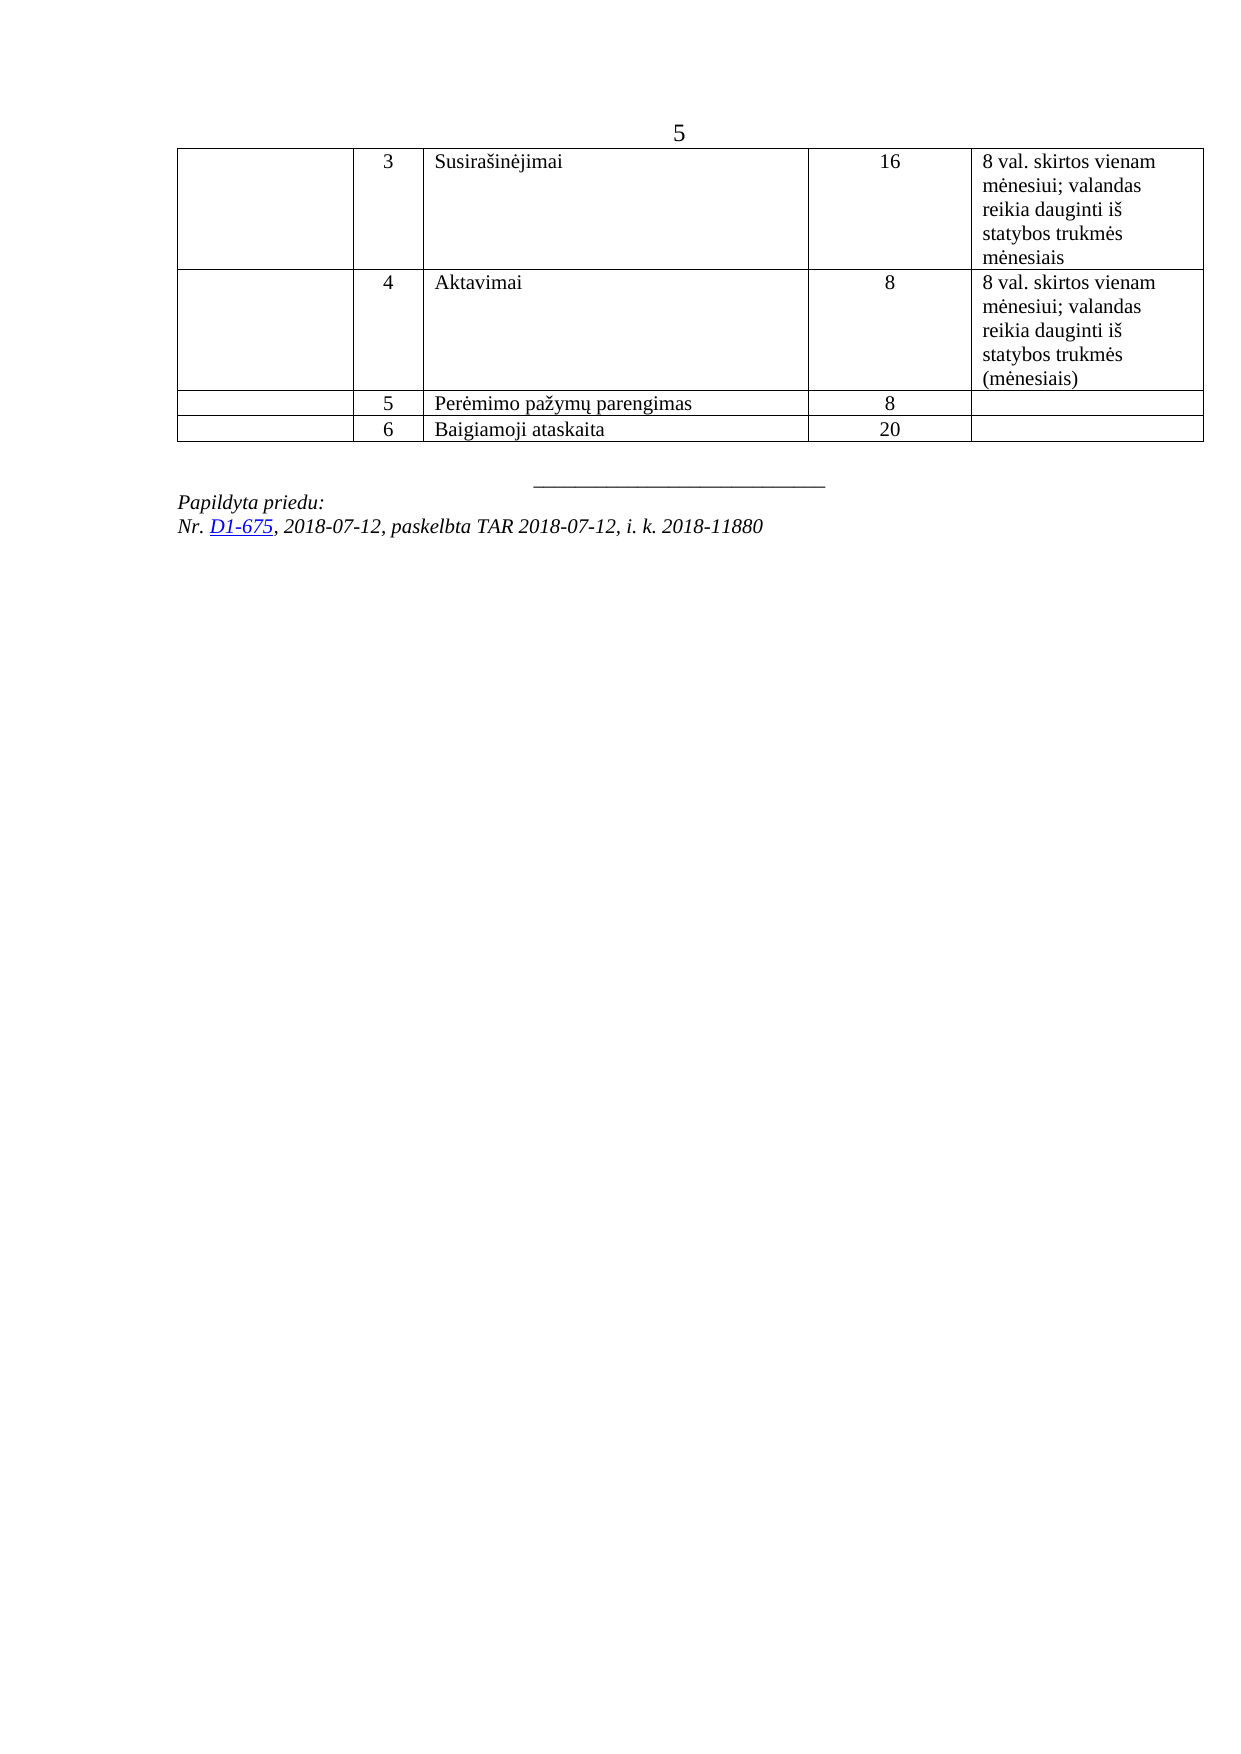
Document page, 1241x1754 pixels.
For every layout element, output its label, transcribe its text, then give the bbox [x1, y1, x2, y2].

table_cell 3 [354, 149, 423, 269]
table_cell 8 val. skirtos vienam mėnesiui; valandas reikia dauginti iš statybos trukmės mėnesiais [972, 149, 1178, 269]
table_cell 8 [809, 270, 971, 390]
table_cell [972, 391, 1178, 415]
table_cell 6 [354, 416, 423, 441]
table_cell [1178, 149, 1203, 269]
table_cell [1178, 391, 1203, 415]
table_cell 20 [809, 416, 971, 441]
table_cell 4 [354, 270, 423, 390]
table_cell 8 val. skirtos vienam mėnesiui; valandas reikia dauginti iš statybos trukmės (mėnesiais) [972, 270, 1178, 390]
table_cell Susirašinėjimai [424, 149, 808, 269]
table_cell Aktavimai [424, 270, 808, 390]
table_cell [1178, 270, 1203, 390]
table_cell Perėmimo pažymų parengimas [424, 391, 808, 415]
table_cell [1178, 416, 1203, 441]
table_cell 8 [809, 391, 971, 415]
table_cell [178, 391, 353, 415]
text ____________________________ [177, 466, 1181, 490]
table_cell [178, 270, 353, 390]
table_cell Baigiamoji ataskaita [424, 416, 808, 441]
table_cell [178, 149, 353, 269]
table_cell [178, 416, 353, 441]
table_cell 5 [354, 391, 423, 415]
table_cell [972, 416, 1178, 441]
text Papildyta priedu: [177, 490, 1181, 514]
text Nr. D1-675, 2018-07-12, paskelbta TAR 2018-07-12, i. k. 2018-11880 [177, 514, 1181, 538]
table_cell 16 [809, 149, 971, 269]
